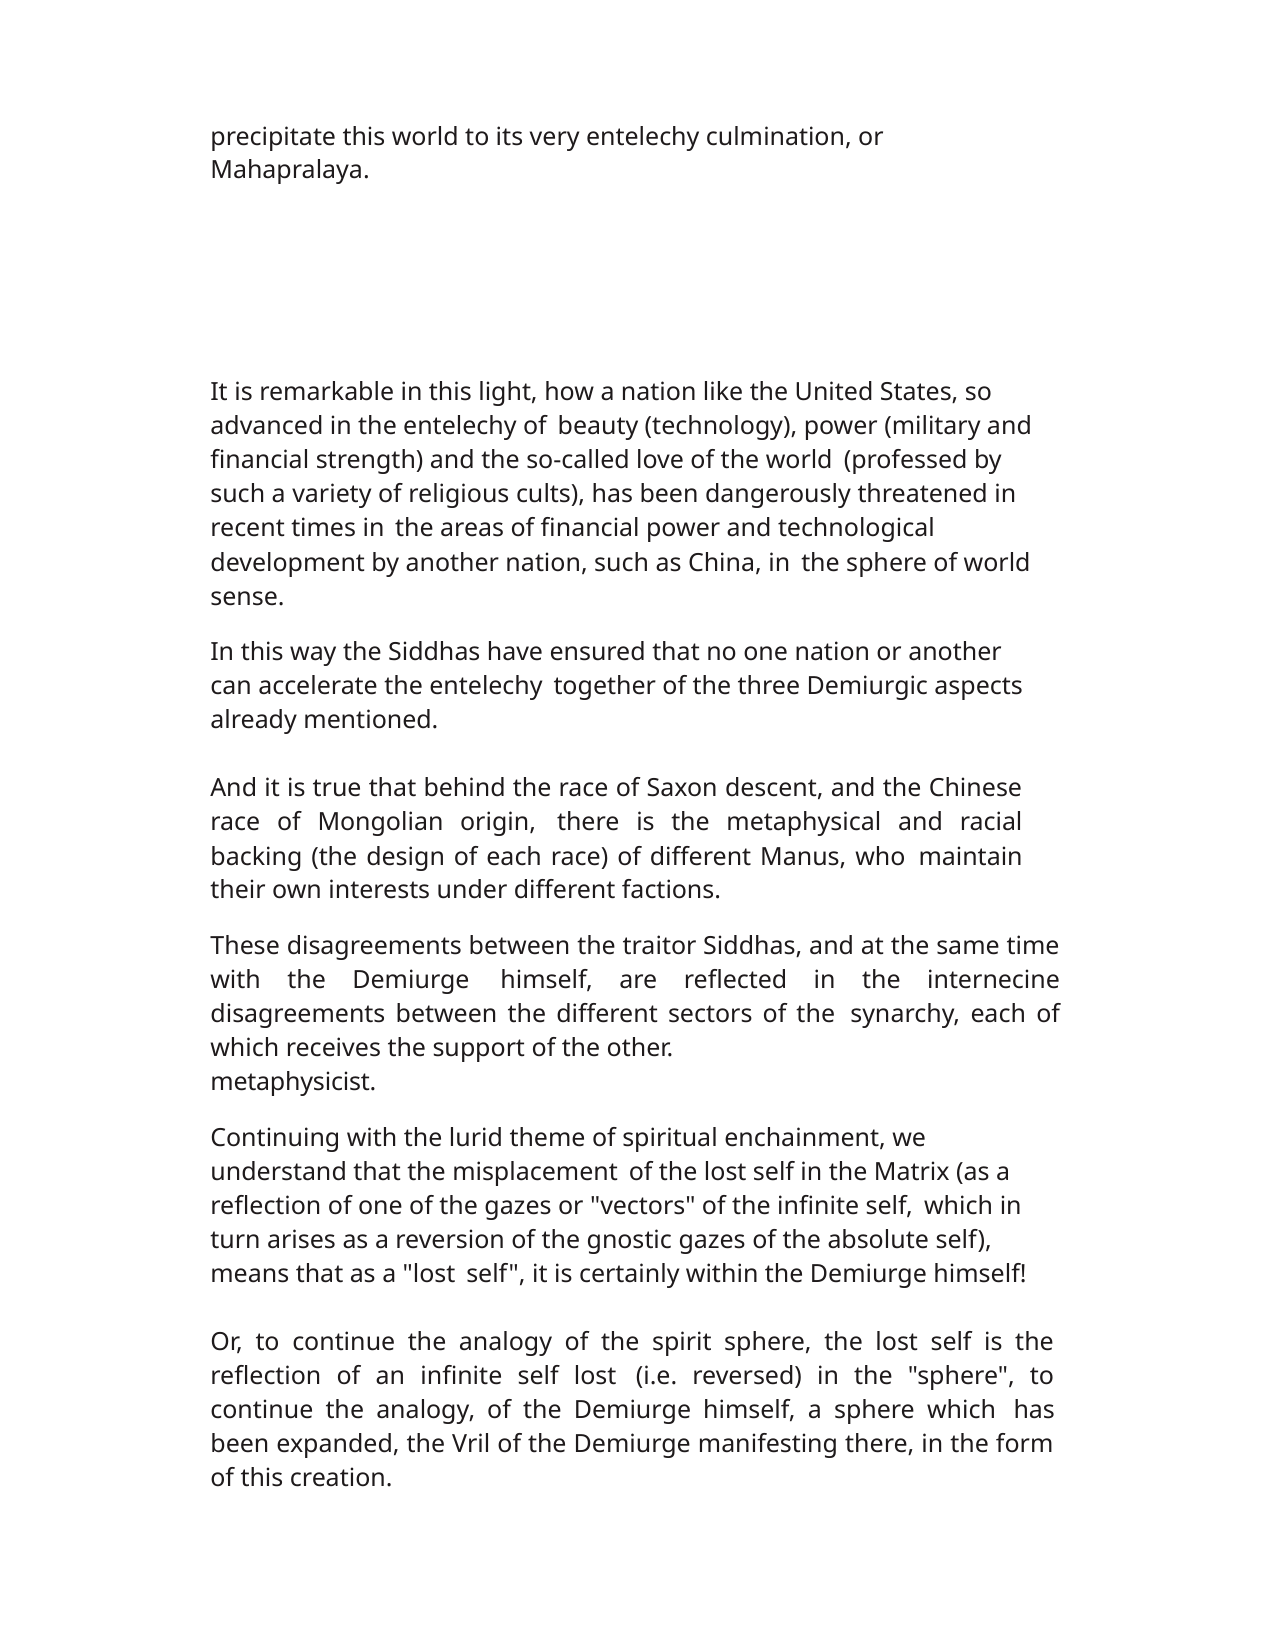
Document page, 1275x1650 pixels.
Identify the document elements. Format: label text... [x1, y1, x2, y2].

text In this way the Siddhas have ensured that no one nation or another can accelerate the entelechy together of the three Demiurgic aspects already mentioned. [210, 633, 1044, 736]
text metaphysicist. [210, 1064, 1157, 1098]
text And it is true that behind the race of Saxon descent, and the Chinese race of Mongolian origin, there is the metaphysical and racial backing (the design of each race) of different Manus, who maintain their own interests under different factions. [210, 770, 1023, 906]
text precipitate this world to its very entelechy culmination, or Mahapralaya. [210, 118, 1044, 186]
text Continuing with the lurid theme of spiritual enchainment, we understand that the misplacement of the lost self in the Matrix (as a reflection of one of the gazes or "vectors" of the infinite self, which in turn arises as a reversion of the gnostic gazes of the absolute self), means that as a "lost self", it is certainly within the Demiurge himself! [210, 1119, 1044, 1290]
text These disagreements between the traitor Siddhas, and at the same time with the Demiurge himself, are reflected in the internecine disagreements between the different sectors of the synarchy, each of which receives the support of the other. [210, 928, 1060, 1064]
text It is remarkable in this light, how a nation like the United States, so advanced in the entelechy of beauty (technology), power (military and financial strength) and the so-called love of the world (professed by such a variety of religious cults), has been dangerously threatened in recent times in the areas of financial power and technological development by another nation, such as China, in the sphere of world sense. [210, 374, 1056, 612]
text Or, to continue the analogy of the spirit sphere, the lost self is the reflection of an infinite self lost (i.e. reversed) in the "sphere", to continue the analogy, of the Demiurge himself, a sphere which has been expanded, the Vril of the Demiurge manifesting there, in the form of this creation. [210, 1324, 1055, 1494]
